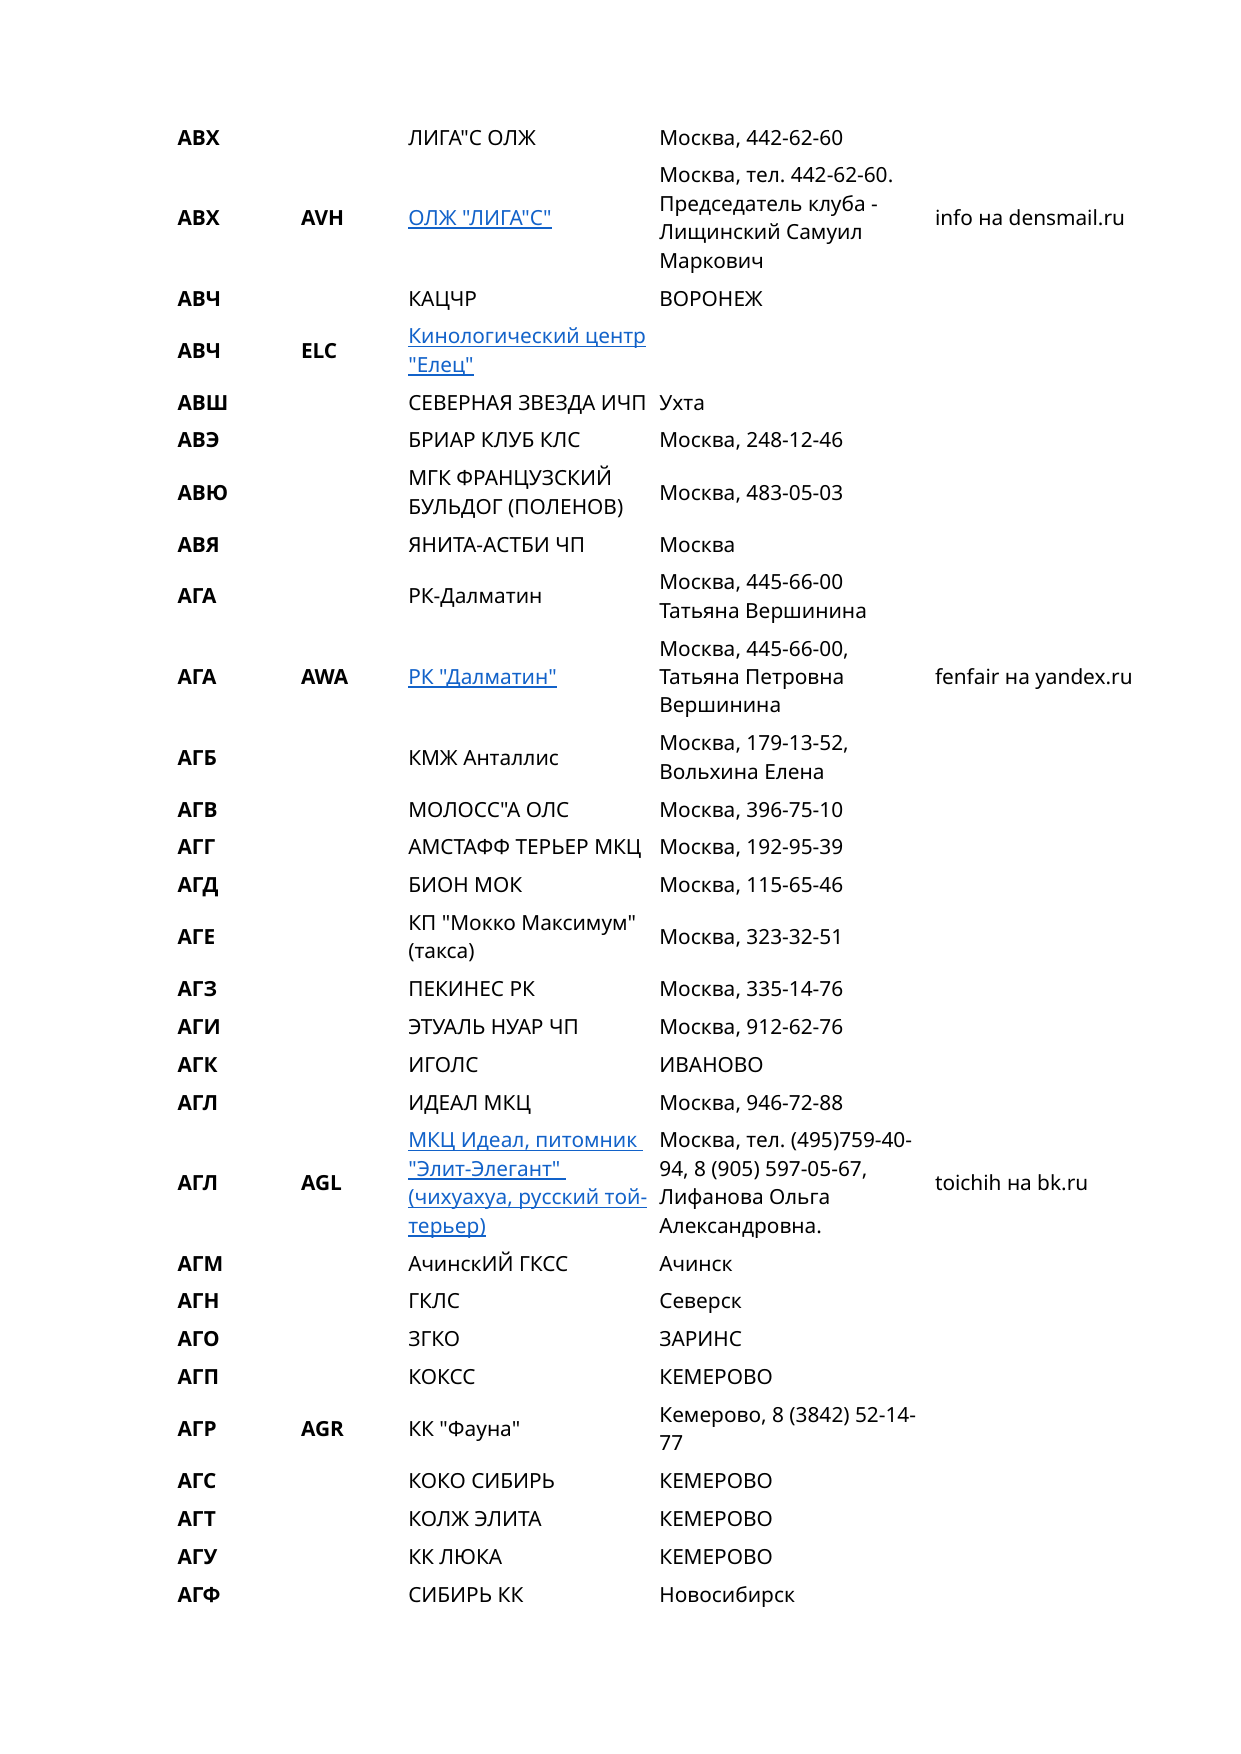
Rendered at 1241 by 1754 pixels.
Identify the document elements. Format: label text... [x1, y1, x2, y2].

table_cell [296, 1358, 403, 1395]
table_cell [296, 866, 403, 903]
table_cell АГО [173, 1320, 296, 1357]
table_cell КОКО СИБИРЬ [404, 1462, 654, 1499]
table_cell КЕМЕРОВО [654, 1462, 930, 1499]
table_cell АВЧ [173, 317, 296, 383]
table_cell [296, 1537, 403, 1575]
table_cell АГС [173, 1462, 296, 1499]
table_cell АГЕ [173, 904, 296, 970]
table_cell АВШ [173, 383, 296, 421]
table_cell Москва, 445-66-00, Татьяна Петровна Вершинина [654, 629, 930, 724]
table_cell РК "Далматин" [404, 629, 654, 724]
table_cell СЕВЕРНАЯ ЗВЕЗДА ИЧП [404, 383, 654, 421]
table_cell ЗГКО [404, 1320, 654, 1357]
table_cell КАЦЧР [404, 279, 654, 317]
table_cell Москва, 946-72-88 [654, 1083, 930, 1121]
table_cell АВЧ [173, 279, 296, 317]
table_cell БРИАР КЛУБ КЛС [404, 421, 654, 459]
table_cell [930, 383, 1156, 421]
table_cell КЕМЕРОВО [654, 1358, 930, 1395]
table_cell БИОН МОК [404, 866, 654, 903]
table_cell ГКЛС [404, 1282, 654, 1320]
table_cell Кемерово, 8 (3842) 52-14-77 [654, 1395, 930, 1462]
table_cell [296, 904, 403, 970]
table_cell [930, 1575, 1156, 1613]
table_cell ELC [296, 317, 403, 383]
table_cell [296, 1045, 403, 1083]
table_cell [930, 118, 1156, 156]
table_cell АГА [173, 563, 296, 629]
table_cell Москва, 115-65-46 [654, 866, 930, 903]
table_cell [296, 1499, 403, 1537]
table_cell AGR [296, 1395, 403, 1462]
table_cell [930, 904, 1156, 970]
table_cell МКЦ Идеал, питомник "Элит-Элегант" (чихуахуа, русский той-терьер) [404, 1121, 654, 1244]
table_cell ОЛЖ "ЛИГА"С" [404, 156, 654, 279]
table_cell Москва, 483-05-03 [654, 459, 930, 525]
table_cell [930, 1358, 1156, 1395]
table_cell Москва, 912-62-76 [654, 1008, 930, 1045]
table_cell АГЛ [173, 1121, 296, 1244]
table_cell Новосибирск [654, 1575, 930, 1613]
table_cell [296, 790, 403, 828]
table_cell Москва, 192-95-39 [654, 828, 930, 866]
table_cell МГК ФРАНЦУЗСКИЙ БУЛЬДОГ (ПОЛЕНОВ) [404, 459, 654, 525]
table_cell КЕМЕРОВО [654, 1537, 930, 1575]
table_cell АГУ [173, 1537, 296, 1575]
table_cell [930, 866, 1156, 903]
table_cell [930, 724, 1156, 790]
table_cell КОЛЖ ЭЛИТА [404, 1499, 654, 1537]
table_cell [296, 563, 403, 629]
table_cell АВЯ [173, 525, 296, 563]
table_cell [296, 1462, 403, 1499]
table_cell [930, 1008, 1156, 1045]
table_cell АГД [173, 866, 296, 903]
table_cell ИВАНОВО [654, 1045, 930, 1083]
table_cell Ачинск [654, 1244, 930, 1282]
table_cell АГН [173, 1282, 296, 1320]
table_cell info на densmail.ru [930, 156, 1156, 279]
table_cell [296, 828, 403, 866]
table_cell ЛИГА"С ОЛЖ [404, 118, 654, 156]
table_cell [930, 1083, 1156, 1121]
table_cell [930, 1537, 1156, 1575]
table_cell КК ЛЮКА [404, 1537, 654, 1575]
table_cell [930, 459, 1156, 525]
table_cell [930, 279, 1156, 317]
table_cell КК "Фауна" [404, 1395, 654, 1462]
table_cell toichih на bk.ru [930, 1121, 1156, 1244]
table_cell КЕМЕРОВО [654, 1499, 930, 1537]
table_cell [296, 525, 403, 563]
table_cell [930, 1395, 1156, 1462]
table_cell [930, 1045, 1156, 1083]
table_cell АГП [173, 1358, 296, 1395]
table_cell Москва, 179-13-52, Вольхина Елена [654, 724, 930, 790]
table_cell КП "Мокко Максимум" (такса) [404, 904, 654, 970]
table_cell Москва, 396-75-10 [654, 790, 930, 828]
table_cell ИДЕАЛ МКЦ [404, 1083, 654, 1121]
table_cell [930, 1320, 1156, 1357]
table_cell [296, 1575, 403, 1613]
table_cell Москва [654, 525, 930, 563]
table_cell АГЗ [173, 970, 296, 1007]
table_cell АГФ [173, 1575, 296, 1613]
table_cell АГК [173, 1045, 296, 1083]
table_cell АГИ [173, 1008, 296, 1045]
table_cell Москва, 248-12-46 [654, 421, 930, 459]
table_cell РК-Далматин [404, 563, 654, 629]
table_cell Кинологический центр "Елец" [404, 317, 654, 383]
table_cell fenfair на yandex.ru [930, 629, 1156, 724]
table_cell Ухта [654, 383, 930, 421]
table_cell [296, 1320, 403, 1357]
table_cell АГЛ [173, 1083, 296, 1121]
table_cell AWA [296, 629, 403, 724]
table_cell [930, 1499, 1156, 1537]
table_cell Северск [654, 1282, 930, 1320]
table_cell [930, 970, 1156, 1007]
table_cell АГР [173, 1395, 296, 1462]
table_cell [296, 279, 403, 317]
table_cell АГА [173, 629, 296, 724]
table_cell АВХ [173, 156, 296, 279]
table_cell [296, 118, 403, 156]
table_cell [930, 828, 1156, 866]
table_cell АМСТАФФ ТЕРЬЕР МКЦ [404, 828, 654, 866]
table_cell [296, 1282, 403, 1320]
table_cell Москва, 335-14-76 [654, 970, 930, 1007]
table_cell СИБИРЬ КК [404, 1575, 654, 1613]
table_cell АГВ [173, 790, 296, 828]
table_cell ПЕКИНЕС РК [404, 970, 654, 1007]
table_cell [930, 1244, 1156, 1282]
table_cell АГТ [173, 1499, 296, 1537]
table_cell [296, 383, 403, 421]
table_cell АВХ [173, 118, 296, 156]
table_cell [296, 970, 403, 1007]
table_cell АВЮ [173, 459, 296, 525]
table_cell ЗАРИНС [654, 1320, 930, 1357]
table_cell [296, 1008, 403, 1045]
table_cell ВОРОНЕЖ [654, 279, 930, 317]
table_cell Москва, 442-62-60 [654, 118, 930, 156]
table_cell [296, 421, 403, 459]
table_cell Москва, тел. 442-62-60. Председатель клуба - Лищинский Самуил Маркович [654, 156, 930, 279]
table_cell [930, 421, 1156, 459]
table_cell [296, 724, 403, 790]
table_cell КМЖ Анталлис [404, 724, 654, 790]
table_cell АГМ [173, 1244, 296, 1282]
table_cell [930, 1282, 1156, 1320]
table_cell Москва, тел. (495)759-40-94, 8 (905) 597-05-67, Лифанова Ольга Александровна. [654, 1121, 930, 1244]
table_cell ЯНИТА-АСТБИ ЧП [404, 525, 654, 563]
table_cell AGL [296, 1121, 403, 1244]
table_cell АчинскИЙ ГКСС [404, 1244, 654, 1282]
table_cell [296, 1083, 403, 1121]
table_cell [654, 317, 930, 383]
table_cell АГБ [173, 724, 296, 790]
table_cell [930, 563, 1156, 629]
table_cell АГГ [173, 828, 296, 866]
table_cell [296, 1244, 403, 1282]
table_cell [930, 790, 1156, 828]
table_cell [930, 525, 1156, 563]
table_cell [930, 317, 1156, 383]
table_cell ИГОЛС [404, 1045, 654, 1083]
table_cell КОКСС [404, 1358, 654, 1395]
table_cell Москва, 445-66-00 Татьяна Вершинина [654, 563, 930, 629]
table_cell [296, 459, 403, 525]
table_cell ЭТУАЛЬ НУАР ЧП [404, 1008, 654, 1045]
table_cell МОЛОСС"А ОЛС [404, 790, 654, 828]
table_cell АВЭ [173, 421, 296, 459]
table_cell Москва, 323-32-51 [654, 904, 930, 970]
table_cell [930, 1462, 1156, 1499]
table_cell AVH [296, 156, 403, 279]
